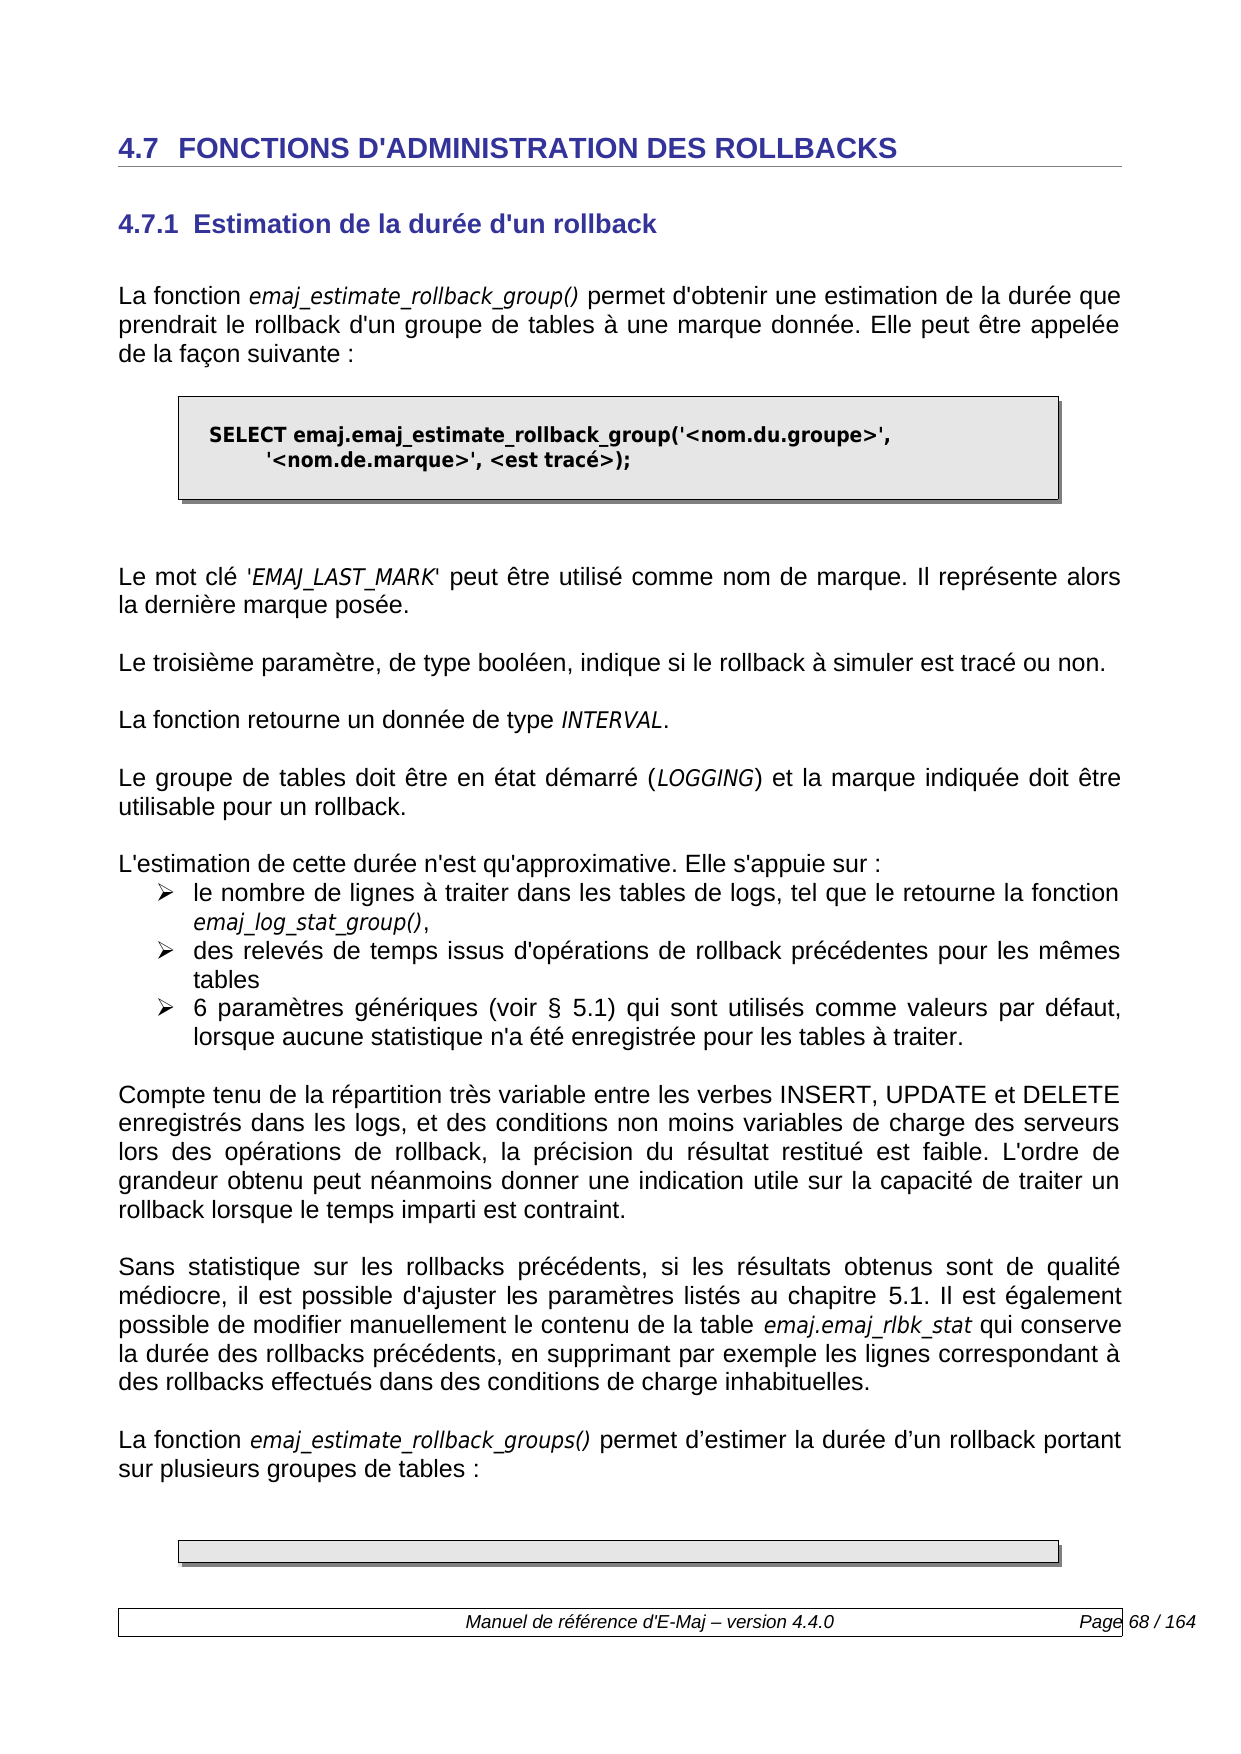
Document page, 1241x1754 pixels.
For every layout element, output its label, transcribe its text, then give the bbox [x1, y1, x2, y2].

text La fonction retourne un donnée de type INTERVAL. [118, 705, 1122, 734]
list le nombre de lignes à traiter dans les tables de logs, tel que le retourne la fonction emaj_log_stat_group(), [156, 878, 1122, 936]
text '<nom.de.marque>', <est tracé>); [179, 445, 1058, 469]
text Sans statistique sur les rollbacks précédents, si les résultats obtenus sont de qualité médiocre, il est possible d'ajuster les paramètres listés au chapitre 5.1. Il est également possible de modifier manuellement le contenu de la table emaj.emaj_rlbk_stat qui conserve la durée des rollbacks précédents, en supprimant par exemple les lignes correspondant à des rollbacks effectués dans des conditions de charge inhabituelles. [118, 1252, 1122, 1396]
text Le troisième paramètre, de type booléen, indique si le rollback à simuler est tracé ou non. [118, 648, 1122, 677]
text Compte tenu de la répartition très variable entre les verbes INSERT, UPDATE et DELETE enregistrés dans les logs, et des conditions non moins variables de charge des serveurs lors des opérations de rollback, la précision du résultat restitué est faible. L'ordre de grandeur obtenu peut néanmoins donner une indication utile sur la capacité de traiter un rollback lorsque le temps imparti est contraint. [118, 1080, 1122, 1223]
text L'estimation de cette durée n'est qu'approximative. Elle s'appuie sur : [118, 849, 1122, 878]
text La fonction emaj_estimate_rollback_group() permet d'obtenir une estimation de la durée que prendrait le rollback d'un groupe de tables à une marque donnée. Elle peut être appelée de la façon suivante : [118, 281, 1122, 367]
list des relevés de temps issus d'opérations de rollback précédentes pour les mêmes tables [156, 936, 1122, 993]
subtitle Fonctions d'administration des rollbacks [118, 131, 1122, 166]
text La fonction emaj_estimate_rollback_groups() permet d’estimer la durée d’un rollback portant sur plusieurs groupes de tables : [118, 1425, 1122, 1482]
text SELECT emaj.emaj_estimate_rollback_group('<nom.du.groupe>', [179, 420, 1058, 445]
text Le mot clé 'EMAJ_LAST_MARK' peut être utilisé comme nom de marque. Il représente alors la dernière marque posée. [118, 561, 1122, 619]
list 6 paramètres génériques (voir § 5.1) qui sont utilisés comme valeurs par défaut, lorsque aucune statistique n'a été enregistrée pour les tables à traiter. [156, 993, 1122, 1051]
text Le groupe de tables doit être en état démarré (LOGGING) et la marque indiquée doit être utilisable pour un rollback. [118, 763, 1122, 821]
subtitle Estimation de la durée d'un rollback [118, 208, 1122, 240]
